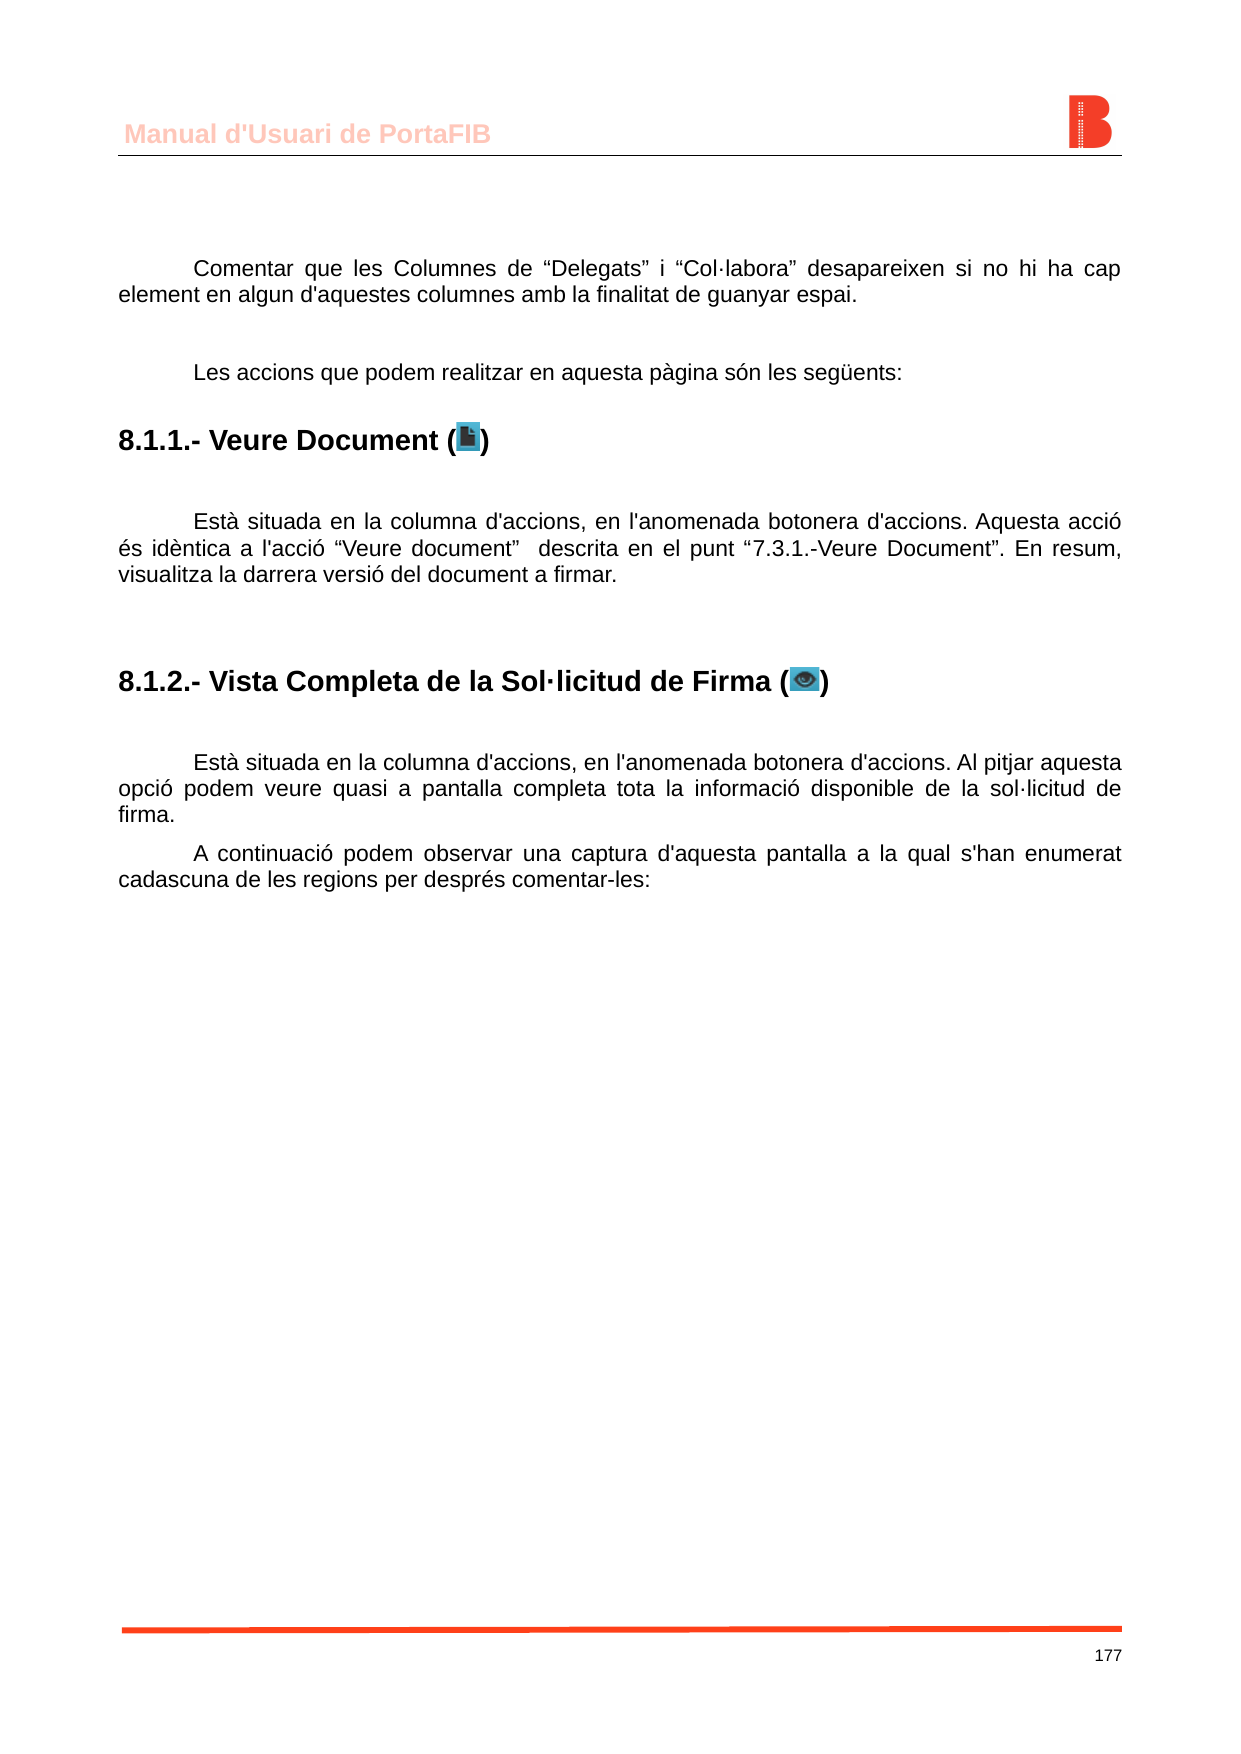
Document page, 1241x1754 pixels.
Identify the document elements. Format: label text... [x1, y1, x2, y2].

text A continuació podem observar una captura d'aquesta pantalla a la qual s'han enumerat cadascuna de les regions per després comentar-les: [118, 840, 1122, 893]
text Comentar que les Columnes de “Delegats” i “Col·labora” desapareixen si no hi ha cap element en algun d'aquestes columnes amb la finalitat de guanyar espai. [118, 254, 1122, 307]
picture [456, 422, 480, 451]
picture [789, 667, 820, 691]
text Està situada en la columna d'accions, en l'anomenada botonera d'accions. Al pitjar aquesta opció podem veure quasi a pantalla completa tota la informació disponible de la sol·licitud de firma. [118, 748, 1122, 827]
picture [1063, 94, 1117, 150]
subtitle Vista Completa de la Sol·licitud de Firma () [118, 663, 1122, 697]
text Les accions que podem realitzar en aquesta pàgina són les següents: [118, 359, 1122, 385]
subtitle Veure Document () [118, 422, 1122, 457]
text Està situada en la columna d'accions, en l'anomenada botonera d'accions. Aquesta acció és idèntica a l'acció “Veure document” descrita en el punt “7.3.1Veure Document”. En resum, visualitza la darrera versió del document a firmar. [118, 508, 1122, 587]
